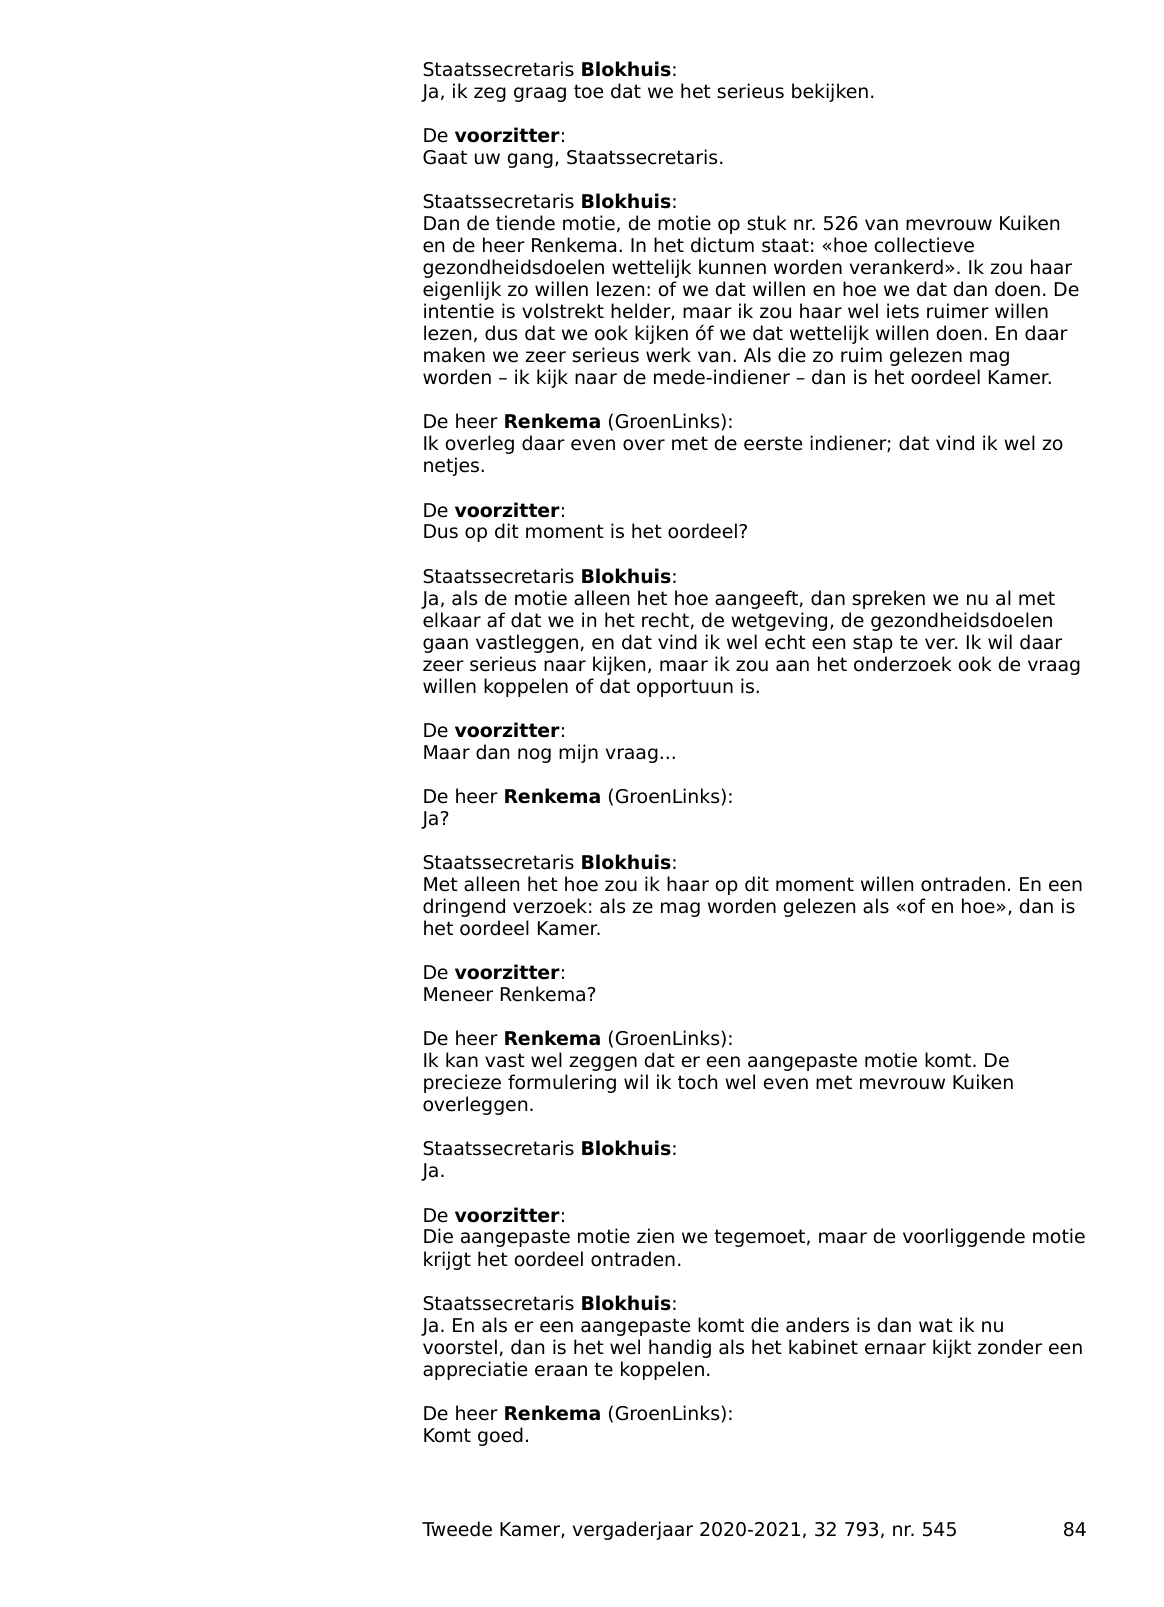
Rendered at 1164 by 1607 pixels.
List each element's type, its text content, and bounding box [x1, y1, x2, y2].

text Gaat uw gang, Staatssecretaris. [422, 147, 1087, 169]
text De voorzitter: [422, 1204, 1087, 1226]
text De heer Renkema (GroenLinks): [422, 1028, 1087, 1050]
text De voorzitter: [422, 499, 1087, 521]
text Maar dan nog mijn vraag... [422, 742, 1087, 764]
text Staatssecretaris Blokhuis: [422, 59, 1087, 81]
text Ja. En als er een aangepaste komt die anders is dan wat ik nu voorstel, dan is het wel handig als het kabinet ernaar kijkt zonder een appreciatie eraan te koppelen. [422, 1314, 1087, 1381]
text Staatssecretaris Blokhuis: [422, 191, 1087, 213]
text Staatssecretaris Blokhuis: [422, 1138, 1087, 1160]
text Met alleen het hoe zou ik haar op dit moment willen ontraden. En een dringend verzoek: als ze mag worden gelezen als «of en hoe», dan is het oordeel Kamer. [422, 874, 1087, 940]
text Ik kan vast wel zeggen dat er een aangepaste motie komt. De precieze formulering wil ik toch wel even met mevrouw Kuiken overleggen. [422, 1050, 1087, 1116]
text Meneer Renkema? [422, 984, 1087, 1006]
text Staatssecretaris Blokhuis: [422, 1293, 1087, 1314]
text Ja, als de motie alleen het hoe aangeeft, dan spreken we nu al met elkaar af dat we in het recht, de wetgeving, de gezondheidsdoelen gaan vastleggen, en dat vind ik wel echt een stap te ver. Ik wil daar zeer serieus naar kijken, maar ik zou aan het onderzoek ook de vraag willen koppelen of dat opportuun is. [422, 588, 1087, 697]
text Staatssecretaris Blokhuis: [422, 566, 1087, 588]
text Ja. [422, 1160, 1087, 1182]
text De heer Renkema (GroenLinks): [422, 411, 1087, 433]
text Dan de tiende motie, de motie op stuk nr. 526 van mevrouw Kuiken en de heer Renkema. In het dictum staat: «hoe collectieve gezondheidsdoelen wettelijk kunnen worden verankerd». Ik zou haar eigenlijk zo willen lezen: of we dat willen en hoe we dat dan doen. De intentie is volstrekt helder, maar ik zou haar wel iets ruimer willen lezen, dus dat we ook kijken óf we dat wettelijk willen doen. En daar maken we zeer serieus werk van. Als die zo ruim gelezen mag worden – ik kijk naar de mede-indiener – dan is het oordeel Kamer. [422, 213, 1087, 389]
text Dus op dit moment is het oordeel? [422, 521, 1087, 543]
text Ja, ik zeg graag toe dat we het serieus bekijken. [422, 81, 1087, 103]
text Staatssecretaris Blokhuis: [422, 852, 1087, 874]
text De voorzitter: [422, 720, 1087, 742]
text De heer Renkema (GroenLinks): [422, 1403, 1087, 1425]
text De voorzitter: [422, 962, 1087, 984]
text Die aangepaste motie zien we tegemoet, maar de voorliggende motie krijgt het oordeel ontraden. [422, 1226, 1087, 1270]
text Ja? [422, 808, 1087, 830]
text De voorzitter: [422, 125, 1087, 147]
text Komt goed. [422, 1425, 1087, 1447]
text De heer Renkema (GroenLinks): [422, 786, 1087, 808]
text Ik overleg daar even over met de eerste indiener; dat vind ik wel zo netjes. [422, 433, 1087, 477]
